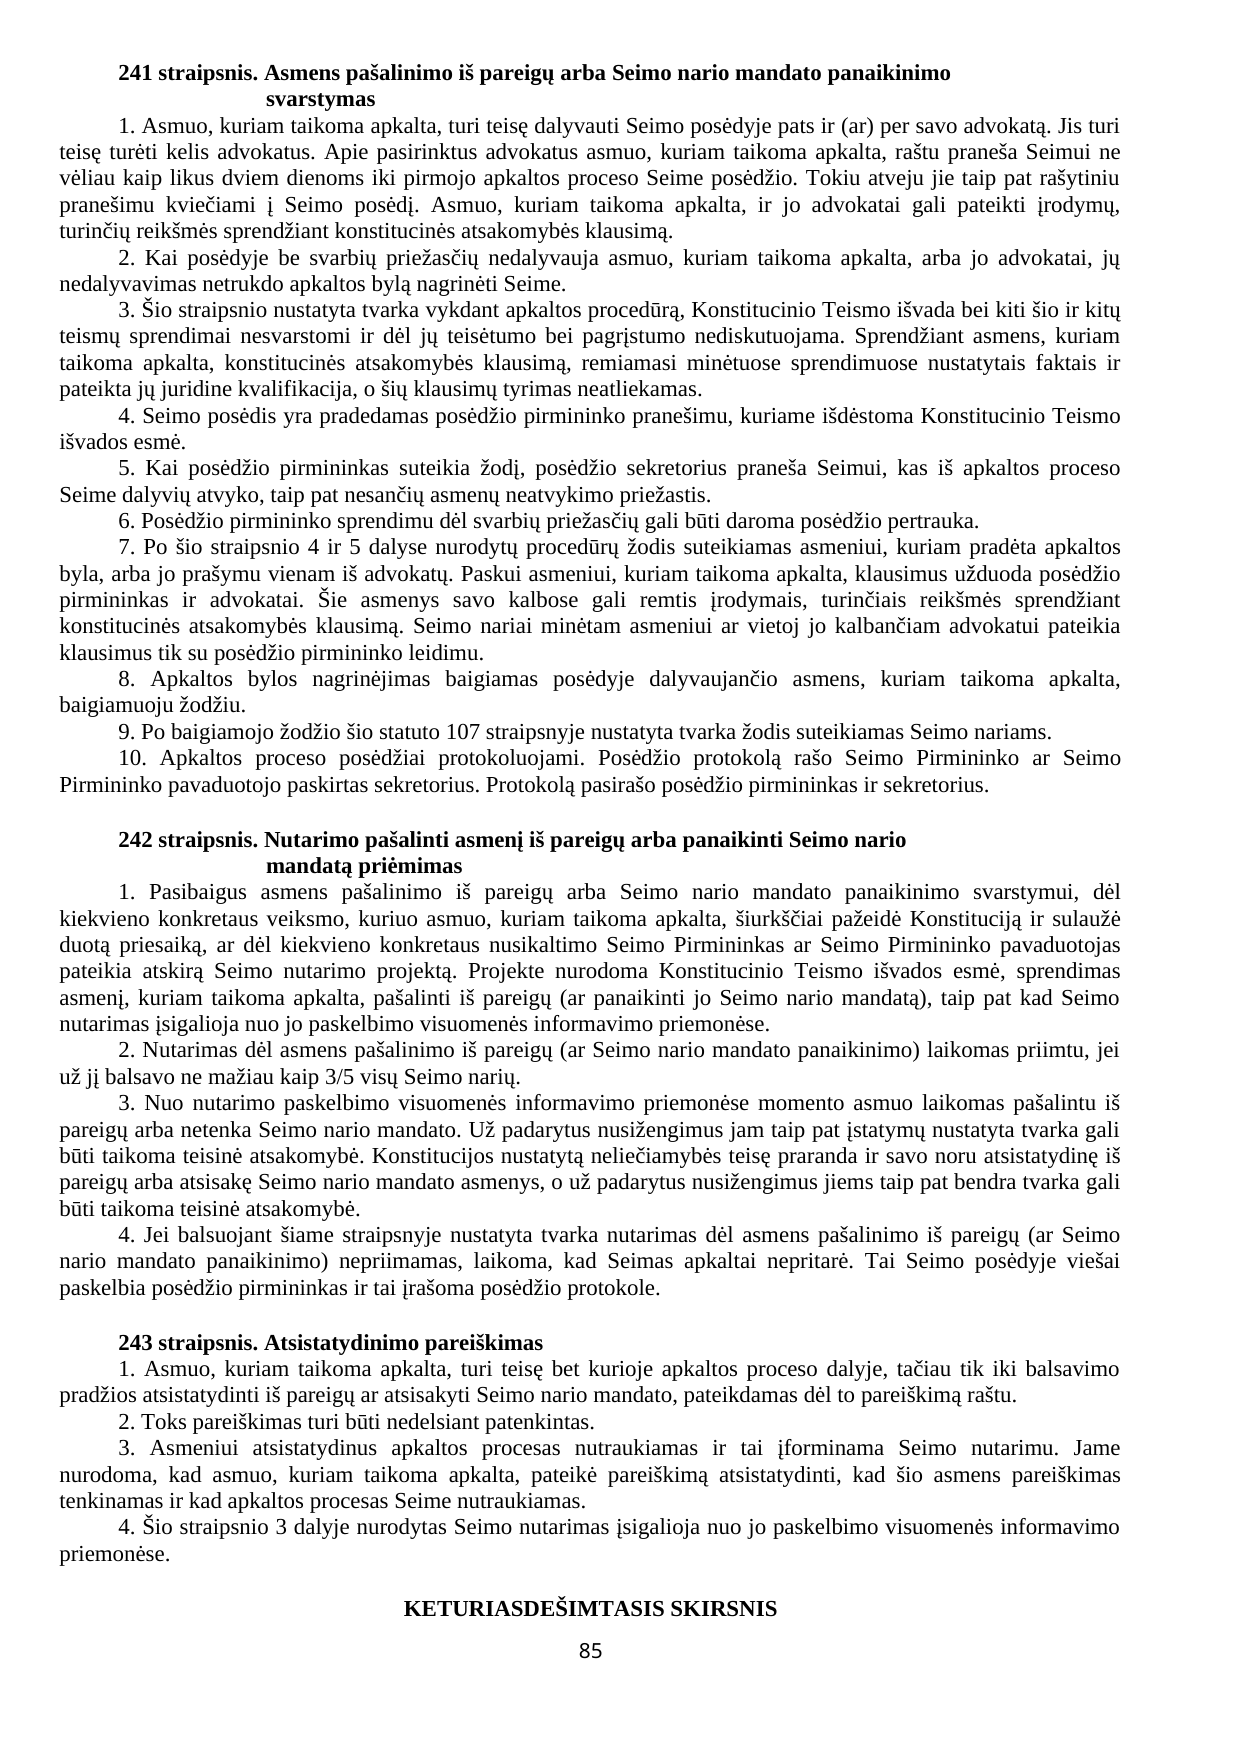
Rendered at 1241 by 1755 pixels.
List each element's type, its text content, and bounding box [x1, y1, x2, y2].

text 3. Asmeniui atsistatydinus apkaltos procesas nutraukiamas ir tai įforminama Seimo nutarimu. Jame nurodoma, kad asmuo, kuriam taikoma apkalta, pateikė pareiškimą atsistatydinti, kad šio asmens pareiškimas tenkinamas ir kad apkaltos procesas Seime nutraukiamas. [59, 1434, 1122, 1513]
text 3. Šio straipsnio nustatyta tvarka vykdant apkaltos procedūrą, Konstitucinio Teismo išvada bei kiti šio ir kitų teismų sprendimai nesvarstomi ir dėl jų teisėtumo bei pagrįstumo nediskutuojama. Sprendžiant asmens, kuriam taikoma apkalta, konstitucinės atsakomybės klausimą, remiamasi minėtuose sprendimuose nustatytais faktais ir pateikta jų juridine kvalifikacija, o šių klausimų tyrimas neatliekamas. [59, 296, 1122, 402]
text 6. Posėdžio pirmininko sprendimu dėl svarbių priežasčių gali būti daroma posėdžio pertrauka. [59, 507, 1122, 533]
text KETURIASDEŠIMTASIS SKIRSNIS [59, 1595, 1122, 1621]
text 2. Nutarimas dėl asmens pašalinimo iš pareigų (ar Seimo nario mandato panaikinimo) laikomas priimtu, jei už jį balsavo ne mažiau kaip 3/5 visų Seimo narių. [59, 1037, 1122, 1089]
text 4. Šio straipsnio 3 dalyje nurodytas Seimo nutarimas įsigalioja nuo jo paskelbimo visuomenės informavimo priemonėse. [59, 1513, 1122, 1566]
text 1. Pasibaigus asmens pašalinimo iš pareigų arba Seimo nario mandato panaikinimo svarstymui, dėl kiekvieno konkretaus veiksmo, kuriuo asmuo, kuriam taikoma apkalta, šiurkščiai pažeidė Konstituciją ir sulaužė duotą priesaiką, ar dėl kiekvieno konkretaus nusikaltimo Seimo Pirmininkas ar Seimo Pirmininko pavaduotojas pateikia atskirą Seimo nutarimo projektą. Projekte nurodoma Konstitucinio Teismo išvados esmė, sprendimas asmenį, kuriam taikoma apkalta, pašalinti iš pareigų (ar panaikinti jo Seimo nario mandatą), taip pat kad Seimo nutarimas įsigalioja nuo jo paskelbimo visuomenės informavimo priemonėse. [59, 878, 1122, 1037]
text 9. Po baigiamojo žodžio šio statuto 107 straipsnyje nustatyta tvarka žodis suteikiamas Seimo nariams. [59, 718, 1122, 744]
text 4. Jei balsuojant šiame straipsnyje nustatyta tvarka nutarimas dėl asmens pašalinimo iš pareigų (ar Seimo nario mandato panaikinimo) nepriimamas, laikoma, kad Seimas apkaltai nepritarė. Tai Seimo posėdyje viešai paskelbia posėdžio pirmininkas ir tai įrašoma posėdžio protokole. [59, 1221, 1122, 1300]
text 7. Po šio straipsnio 4 ir 5 dalyse nurodytų procedūrų žodis suteikiamas asmeniui, kuriam pradėta apkaltos byla, arba jo prašymu vienam iš advokatų. Paskui asmeniui, kuriam taikoma apkalta, klausimus užduoda posėdžio pirmininkas ir advokatai. Šie asmenys savo kalbose gali remtis įrodymais, turinčiais reikšmės sprendžiant konstitucinės atsakomybės klausimą. Seimo nariai minėtam asmeniui ar vietoj jo kalbančiam advokatui pateikia klausimus tik su posėdžio pirmininko leidimu. [59, 533, 1122, 665]
text 242 straipsnis. Nutarimo pašalinti asmenį iš pareigų arba panaikinti Seimo nario [59, 826, 1122, 852]
text 4. Seimo posėdis yra pradedamas posėdžio pirmininko pranešimu, kuriame išdėstoma Konstitucinio Teismo išvados esmė. [59, 402, 1122, 454]
text 10. Apkaltos proceso posėdžiai protokoluojami. Posėdžio protokolą rašo Seimo Pirmininko ar Seimo Pirmininko pavaduotojo paskirtas sekretorius. Protokolą pasirašo posėdžio pirmininkas ir sekretorius. [59, 744, 1122, 797]
text 3. Nuo nutarimo paskelbimo visuomenės informavimo priemonėse momento asmuo laikomas pašalintu iš pareigų arba netenka Seimo nario mandato. Už padarytus nusižengimus jam taip pat įstatymų nustatyta tvarka gali būti taikoma teisinė atsakomybė. Konstitucijos nustatytą neliečiamybės teisę praranda ir savo noru atsistatydinę iš pareigų arba atsisakę Seimo nario mandato asmenys, o už padarytus nusižengimus jiems taip pat bendra tvarka gali būti taikoma teisinė atsakomybė. [59, 1089, 1122, 1221]
text 1. Asmuo, kuriam taikoma apkalta, turi teisę bet kurioje apkaltos proceso dalyje, tačiau tik iki balsavimo pradžios atsistatydinti iš pareigų ar atsisakyti Seimo nario mandato, pateikdamas dėl to pareiškimą raštu. [59, 1355, 1122, 1408]
text 243 straipsnis. Atsistatydinimo pareiškimas [59, 1329, 1122, 1355]
text 1. Asmuo, kuriam taikoma apkalta, turi teisę dalyvauti Seimo posėdyje pats ir (ar) per savo advokatą. Jis turi teisę turėti kelis advokatus. Apie pasirinktus advokatus asmuo, kuriam taikoma apkalta, raštu praneša Seimui ne vėliau kaip likus dviem dienoms iki pirmojo apkaltos proceso Seime posėdžio. Tokiu atveju jie taip pat rašytiniu pranešimu kviečiami į Seimo posėdį. Asmuo, kuriam taikoma apkalta, ir jo advokatai gali pateikti įrodymų, turinčių reikšmės sprendžiant konstitucinės atsakomybės klausimą. [59, 112, 1122, 243]
text 5. Kai posėdžio pirmininkas suteikia žodį, posėdžio sekretorius praneša Seimui, kas iš apkaltos proceso Seime dalyvių atvyko, taip pat nesančių asmenų neatvykimo priežastis. [59, 454, 1122, 507]
text mandatą priėmimas [59, 852, 1122, 878]
text 2. Toks pareiškimas turi būti nedelsiant patenkintas. [59, 1408, 1122, 1434]
text 2. Kai posėdyje be svarbių priežasčių nedalyvauja asmuo, kuriam taikoma apkalta, arba jo advokatai, jų nedalyvavimas netrukdo apkaltos bylą nagrinėti Seime. [59, 243, 1122, 296]
text 8. Apkaltos bylos nagrinėjimas baigiamas posėdyje dalyvaujančio asmens, kuriam taikoma apkalta, baigiamuoju žodžiu. [59, 665, 1122, 718]
text 241 straipsnis. Asmens pašalinimo iš pareigų arba Seimo nario mandato panaikinimo [59, 59, 1122, 85]
text svarstymas [59, 85, 1122, 112]
